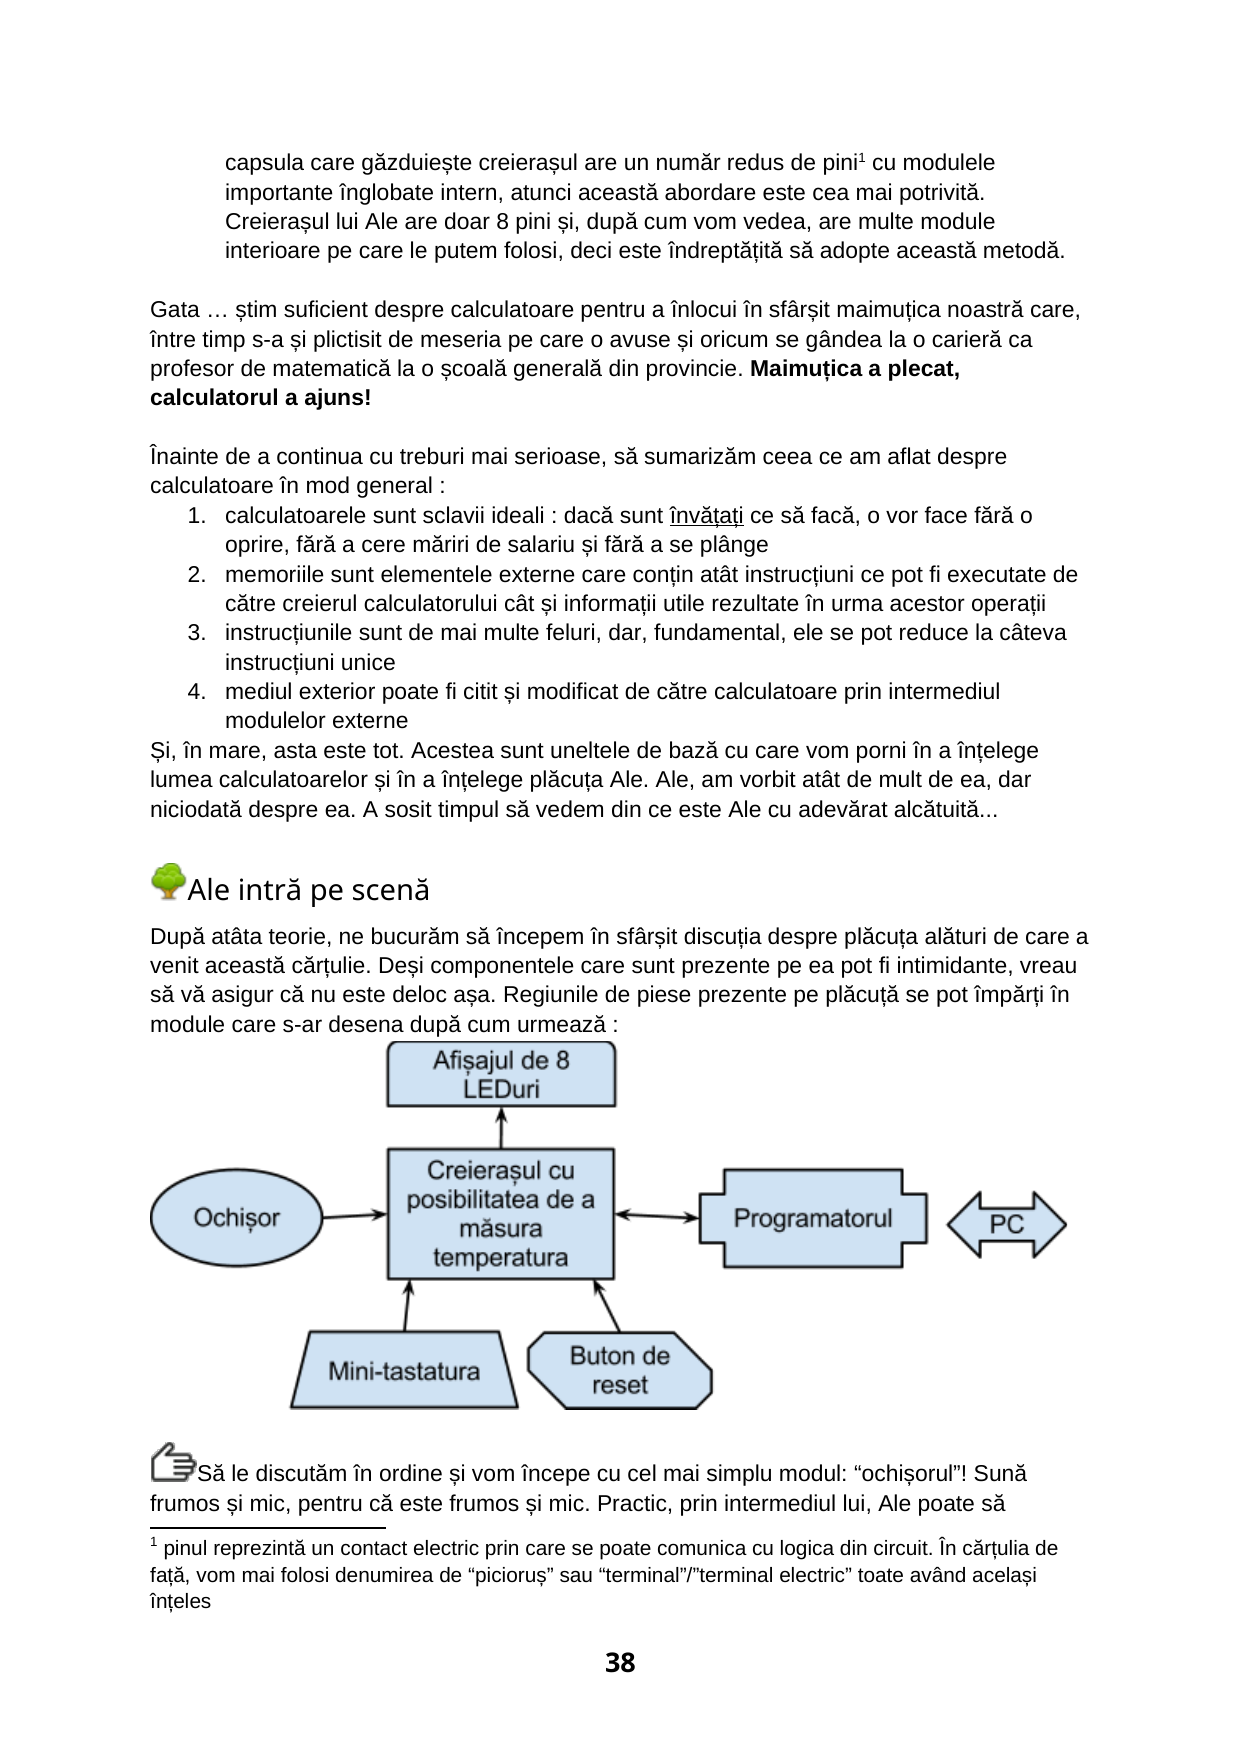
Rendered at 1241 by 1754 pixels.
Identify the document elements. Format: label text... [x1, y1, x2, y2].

text Înainte de a continua cu treburi mai serioase, să sumarizăm ceea ce am aflat despre calculatoare în mod general : [150, 444, 1090, 499]
text Și, în mare, asta este tot. Acestea sunt uneltele de bază cu care vom porni în a înțelege lumea calculatoarelor și în a înțelege plăcuța Ale. Ale, am vorbit atât de mult de ea, dar niciodată despre ea. A sosit timpul să vedem din ce este Ale cu adevărat alcătuită... [150, 737, 1090, 822]
picture [150, 1442, 197, 1482]
list instrucțiunile sunt de mai multe feluri, dar, fundamental, ele se pot reduce la câteva instrucțiuni unice [187, 620, 1090, 675]
text După atâta teorie, ne bucurăm să începem în sfârșit discuția despre plăcuța alături de care a venit această cărțulie. Deși componentele care sunt prezente pe ea pot fi intimidante, vreau să vă asigur că nu este deloc așa. Regiunile de piese prezente pe plăcuță se pot împărți în module care s-ar desena după cum urmează : [150, 923, 1090, 1037]
list memoriile sunt elementele externe care conțin atât instrucțiuni ce pot fi executate de către creierul calculatorului cât și informații utile rezultate în urma acestor operații [187, 561, 1090, 616]
list mediul exterior poate fi citit și modificat de către calculatoare prin intermediul modulelor externe [187, 679, 1090, 734]
list pinul reprezintă un contact electric prin care se poate comunica cu logica din circuit. În cărțulia de față, vom mai folosi denumirea de “picioruș” sau “terminal”/”terminal electric” toate având același înțeles [150, 1534, 1090, 1613]
picture [150, 863, 188, 901]
list capsula care găzduiește creierașul are un număr redus de pini cu modulele importante înglobate intern, atunci această abordare este cea mai potrivită. Creierașul lui Ale are doar 8 pini și, după cum vom vedea, are multe module interioare pe care le putem folosi, deci este îndreptățită să adopte această metodă. [187, 150, 1090, 264]
text Să le discutăm în ordine și vom începe cu cel mai simplu modul: “ochișorul”! Sună frumos și mic, pentru că este frumos și mic. Practic, prin intermediul lui, Ale poate să [150, 1443, 1090, 1516]
subtitle Ale intră pe scenă [150, 863, 1090, 909]
list calculatoarele sunt sclavii ideali : dacă sunt învățați ce să facă, o vor face fără o oprire, fără a cere măriri de salariu și fără a se plânge [187, 502, 1090, 557]
picture [150, 1041, 1068, 1410]
text Gata … știm suficient despre calculatoare pentru a înlocui în sfârșit maimuțica noastră care, între timp s-a și plictisit de meseria pe care o avuse și oricum se gândea la o carieră ca profesor de matematică la o școală generală din provincie. Maimuțica a plecat, calculatorul a ajuns! [150, 297, 1090, 411]
